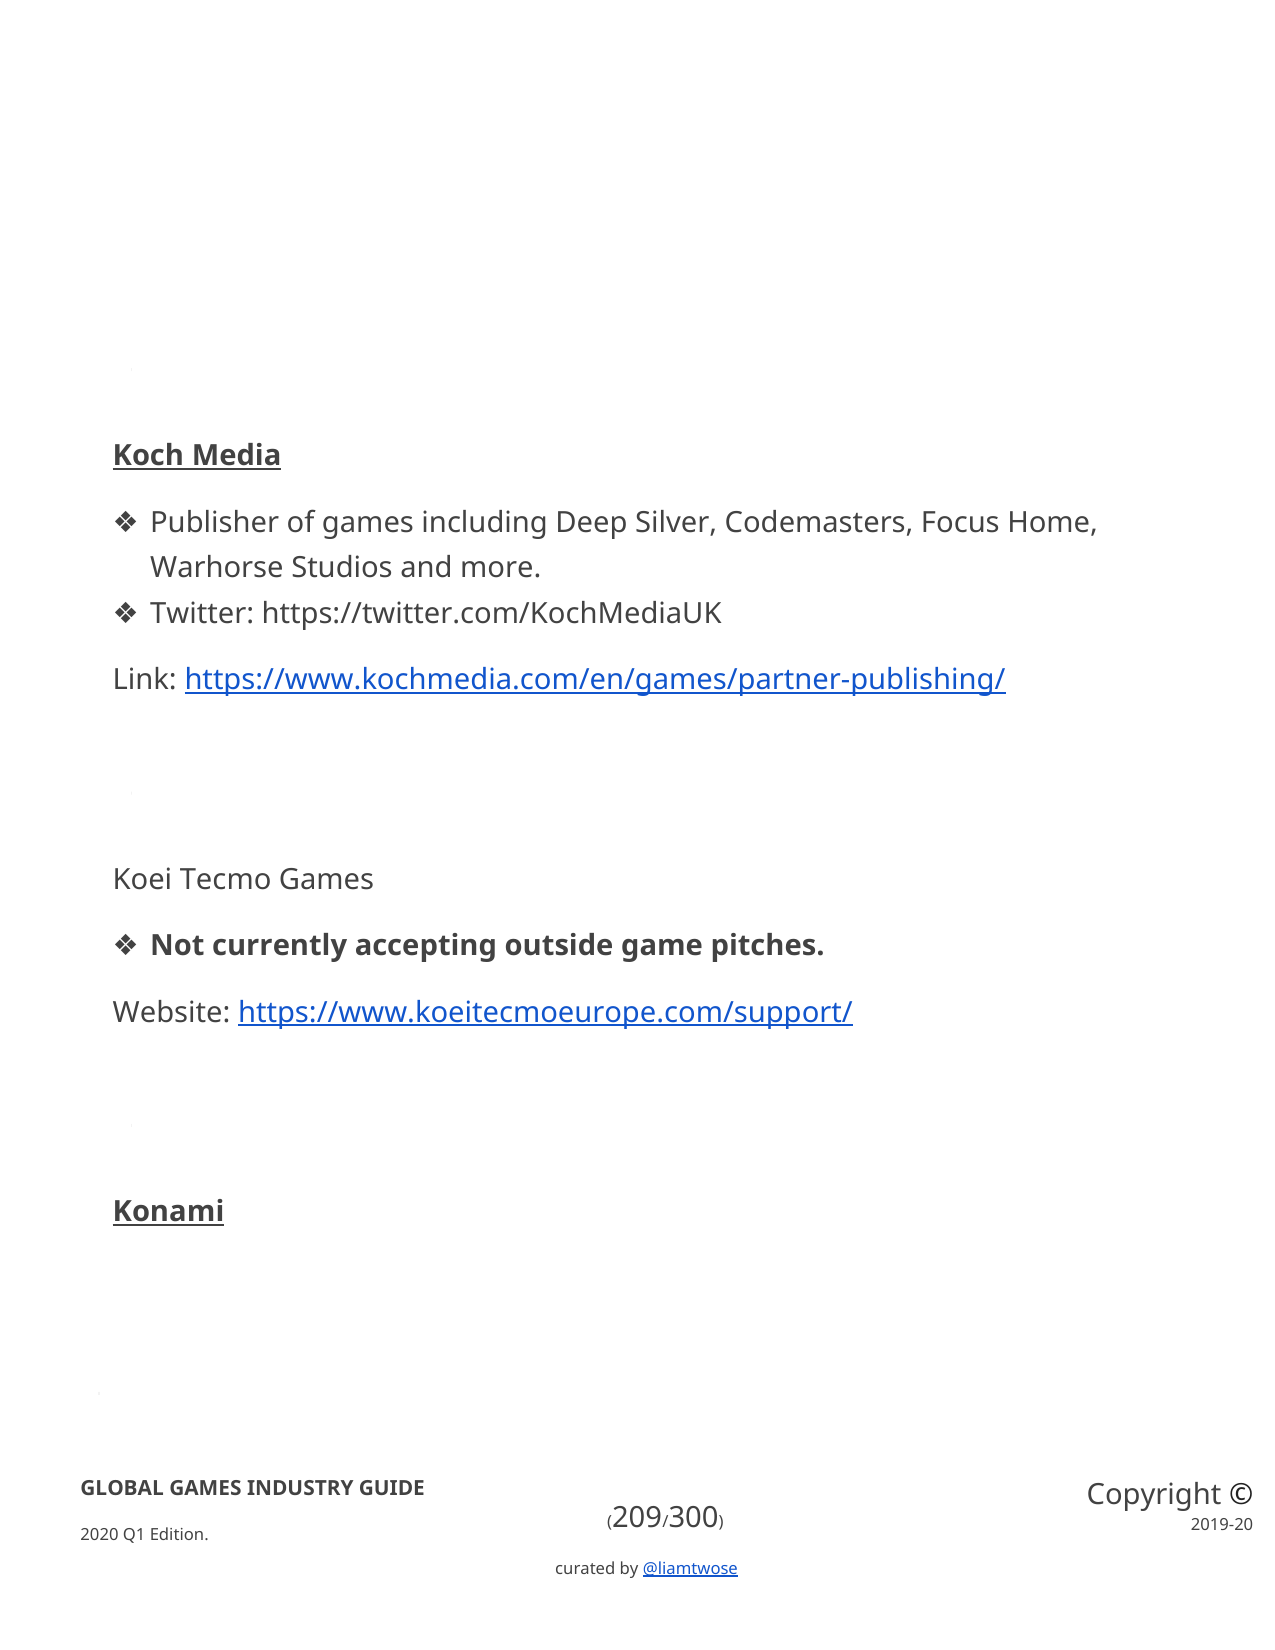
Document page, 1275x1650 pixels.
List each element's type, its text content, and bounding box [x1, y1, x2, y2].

list Publisher of games including Deep Silver, Codemasters, Focus Home, Warhorse Studios and more. [112, 501, 1200, 586]
list Not currently accepting outside game pitches. [112, 924, 1200, 964]
text Website: https://www.koeitecmoeurope.com/support/ [112, 991, 1200, 1031]
text Koch Media [112, 434, 1200, 474]
list Twitter: https://twitter.com/KochMediaUK [112, 592, 1200, 632]
text Link: https://www.kochmedia.com/en/games/partner-publishing/ [112, 659, 1200, 698]
text Konami [112, 1190, 1200, 1230]
text Koei Tecmo Games [112, 858, 1200, 898]
